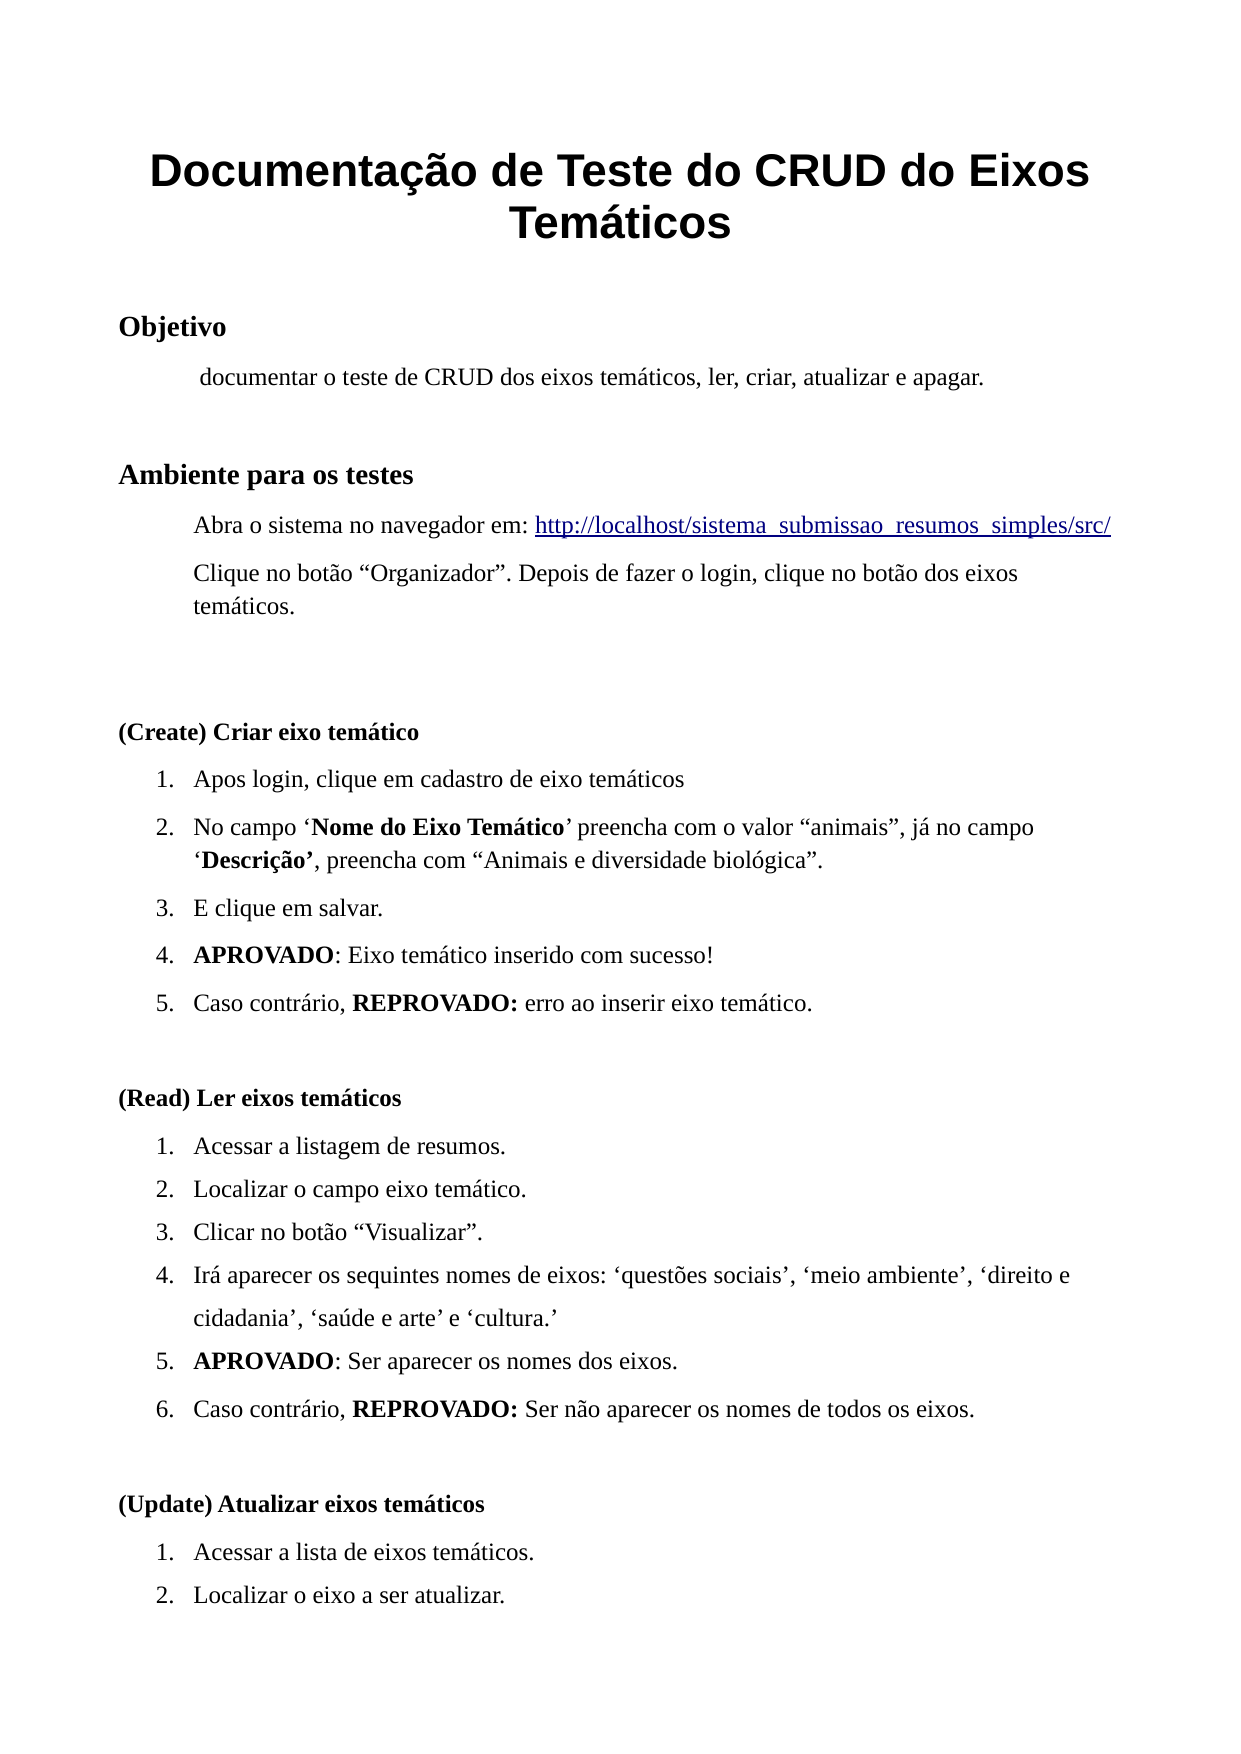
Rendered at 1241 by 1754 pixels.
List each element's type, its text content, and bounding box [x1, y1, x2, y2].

list Localizar o eixo a ser atualizar. [156, 1580, 1122, 1609]
list Apos login, clique em cadastro de eixo temáticos [156, 764, 1122, 793]
list Irá aparecer os sequintes nomes de eixos: ‘questões sociais’, ‘meio ambiente’, ‘direito e cidadania’, ‘saúde e arte’ e ‘cultura.’ [156, 1260, 1122, 1332]
list Abra o sistema no navegador em: http://localhost/sistema_submissao_resumos_simples/src/ [156, 510, 1122, 539]
text (Update) Atualizar eixos temáticos [118, 1489, 1122, 1518]
list APROVADO: Ser aparecer os nomes dos eixos. [156, 1346, 1122, 1375]
text (Create) Criar eixo temático [118, 717, 1122, 746]
text (Read) Ler eixos temáticos [118, 1083, 1122, 1112]
text Ambiente para os testes [118, 457, 1122, 491]
list Clicar no botão “Visualizar”. [156, 1217, 1122, 1246]
list Acessar a lista de eixos temáticos. [156, 1537, 1122, 1566]
list No campo ‘Nome do Eixo Temático’ preencha com o valor “animais”, já no campo ‘Descrição’, preencha com “Animais e diversidade biológica”. [156, 812, 1122, 874]
list APROVADO: Eixo temático inserido com sucesso! [156, 940, 1122, 969]
list Acessar a listagem de resumos. [156, 1131, 1122, 1159]
list documentar o teste de CRUD dos eixos temáticos, ler, criar, atualizar e apagar. [156, 362, 1122, 391]
text Objetivo [118, 309, 1122, 342]
list Caso contrário, REPROVADO: Ser não aparecer os nomes de todos os eixos. [156, 1394, 1122, 1423]
list Localizar o campo eixo temático. [156, 1174, 1122, 1203]
list E clique em salvar. [156, 893, 1122, 921]
title Documentação de Teste do CRUD do Eixos Temáticos [118, 143, 1122, 248]
list Clique no botão “Organizador”. Depois de fazer o login, clique no botão dos eixos temáticos. [156, 558, 1122, 619]
list Caso contrário, REPROVADO: erro ao inserir eixo temático. [156, 988, 1122, 1017]
